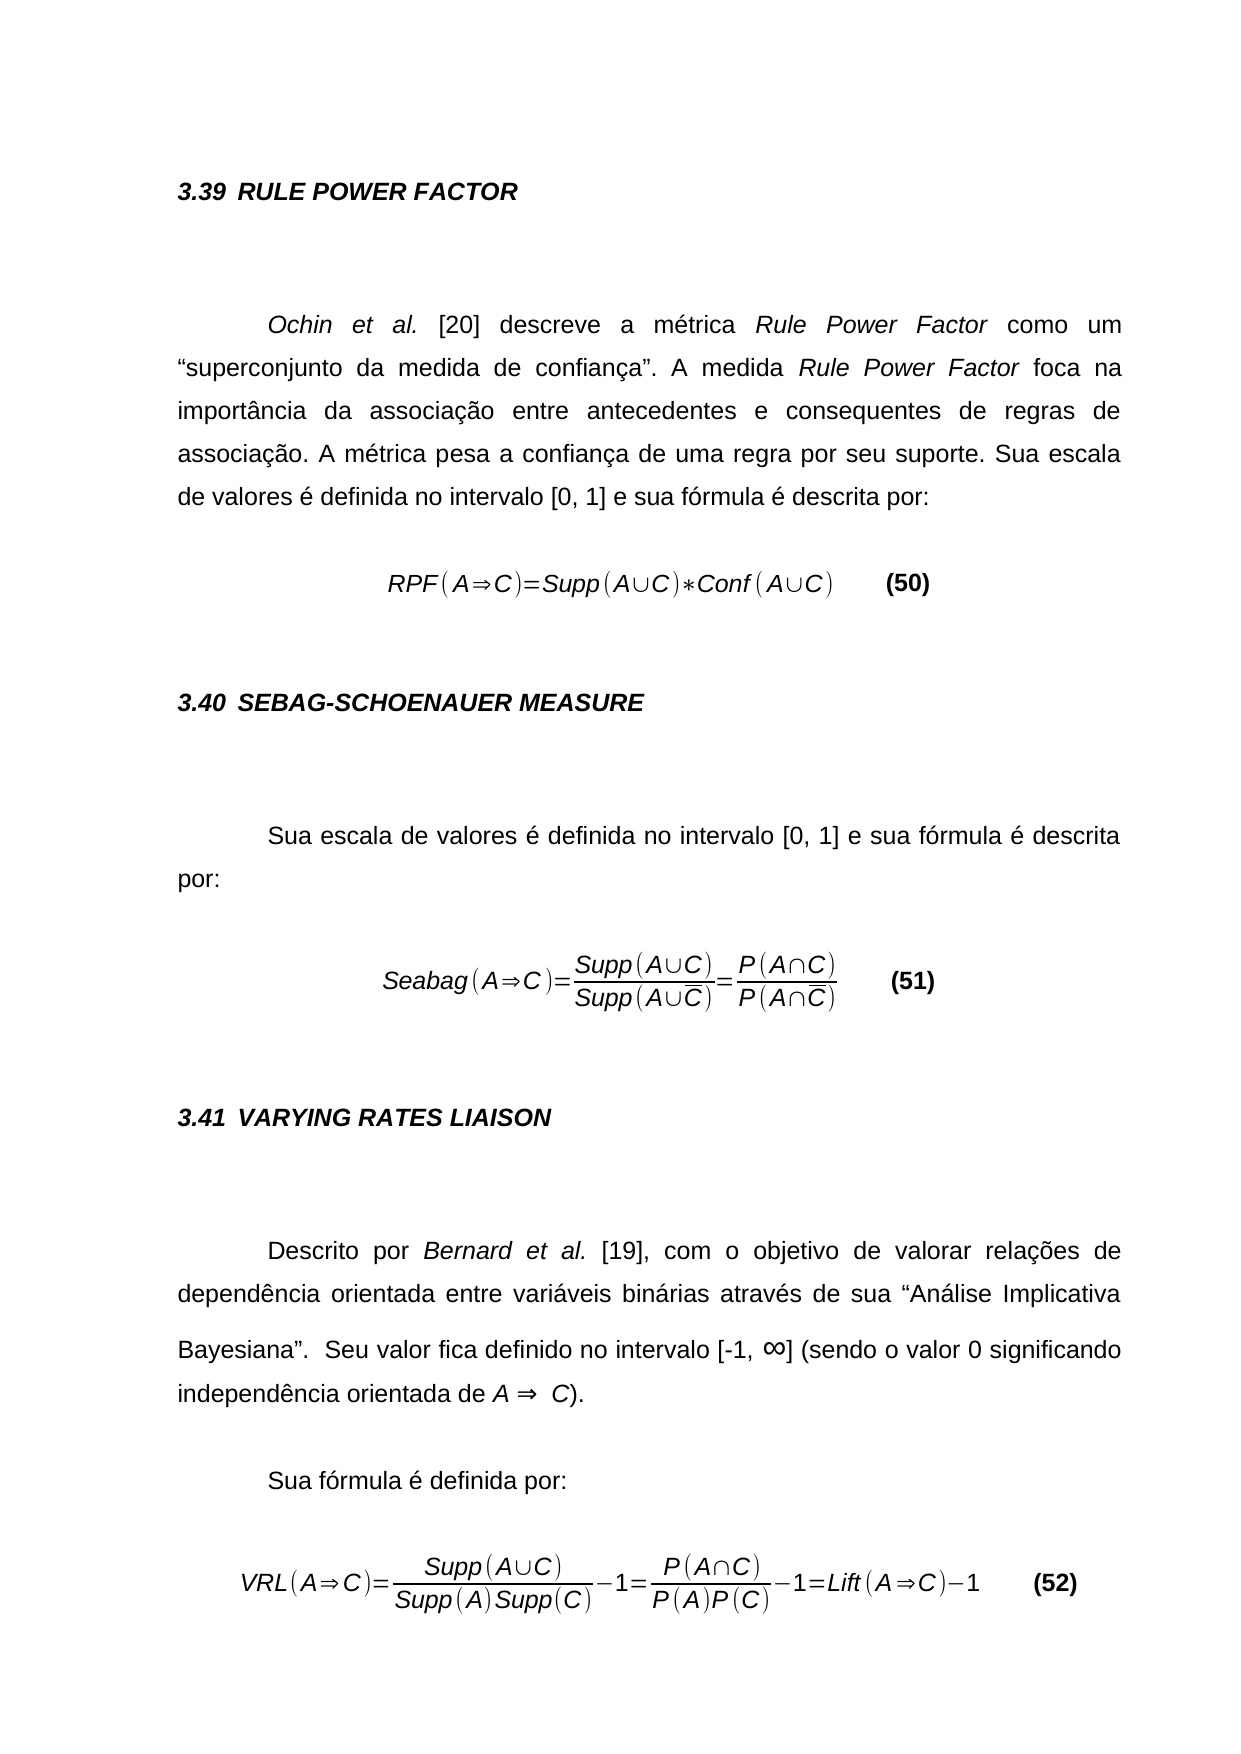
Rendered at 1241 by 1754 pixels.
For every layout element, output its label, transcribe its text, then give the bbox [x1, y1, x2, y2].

text (50) [177, 568, 1122, 599]
text Ochin et al. [20] descreve a métrica Rule Power Factor como um “superconjunto da medida de confiança”. A medida Rule Power Factor foca na importância da associação entre antecedentes e consequentes de regras de associação. A métrica pesa a confiança de uma regra por seu suporte. Sua escala de valores é definida no intervalo [0, 1] e sua fórmula é descrita por: [177, 310, 1122, 511]
text (52) [177, 1552, 1122, 1616]
text (51) [177, 950, 1122, 1014]
subtitle SEBAG-SCHOENAUER MEASURE [177, 688, 1122, 717]
text Sua escala de valores é definida no intervalo [0, 1] e sua fórmula é descrita por: [177, 821, 1122, 893]
text Descrito por Bernard et al. [19], com o objetivo de valorar relações de dependência orientada entre variáveis binárias através de sua “Análise Implicativa Bayesiana”. Seu valor fica definido no intervalo [-1, ∞] (sendo o valor 0 significando independência orientada de A ⇒ C). [177, 1236, 1122, 1408]
text Sua fórmula é definida por: [177, 1466, 1122, 1494]
subtitle VARYING RATES LIAISON [177, 1103, 1122, 1132]
subtitle RULE POWER FACTOR [177, 177, 1122, 206]
